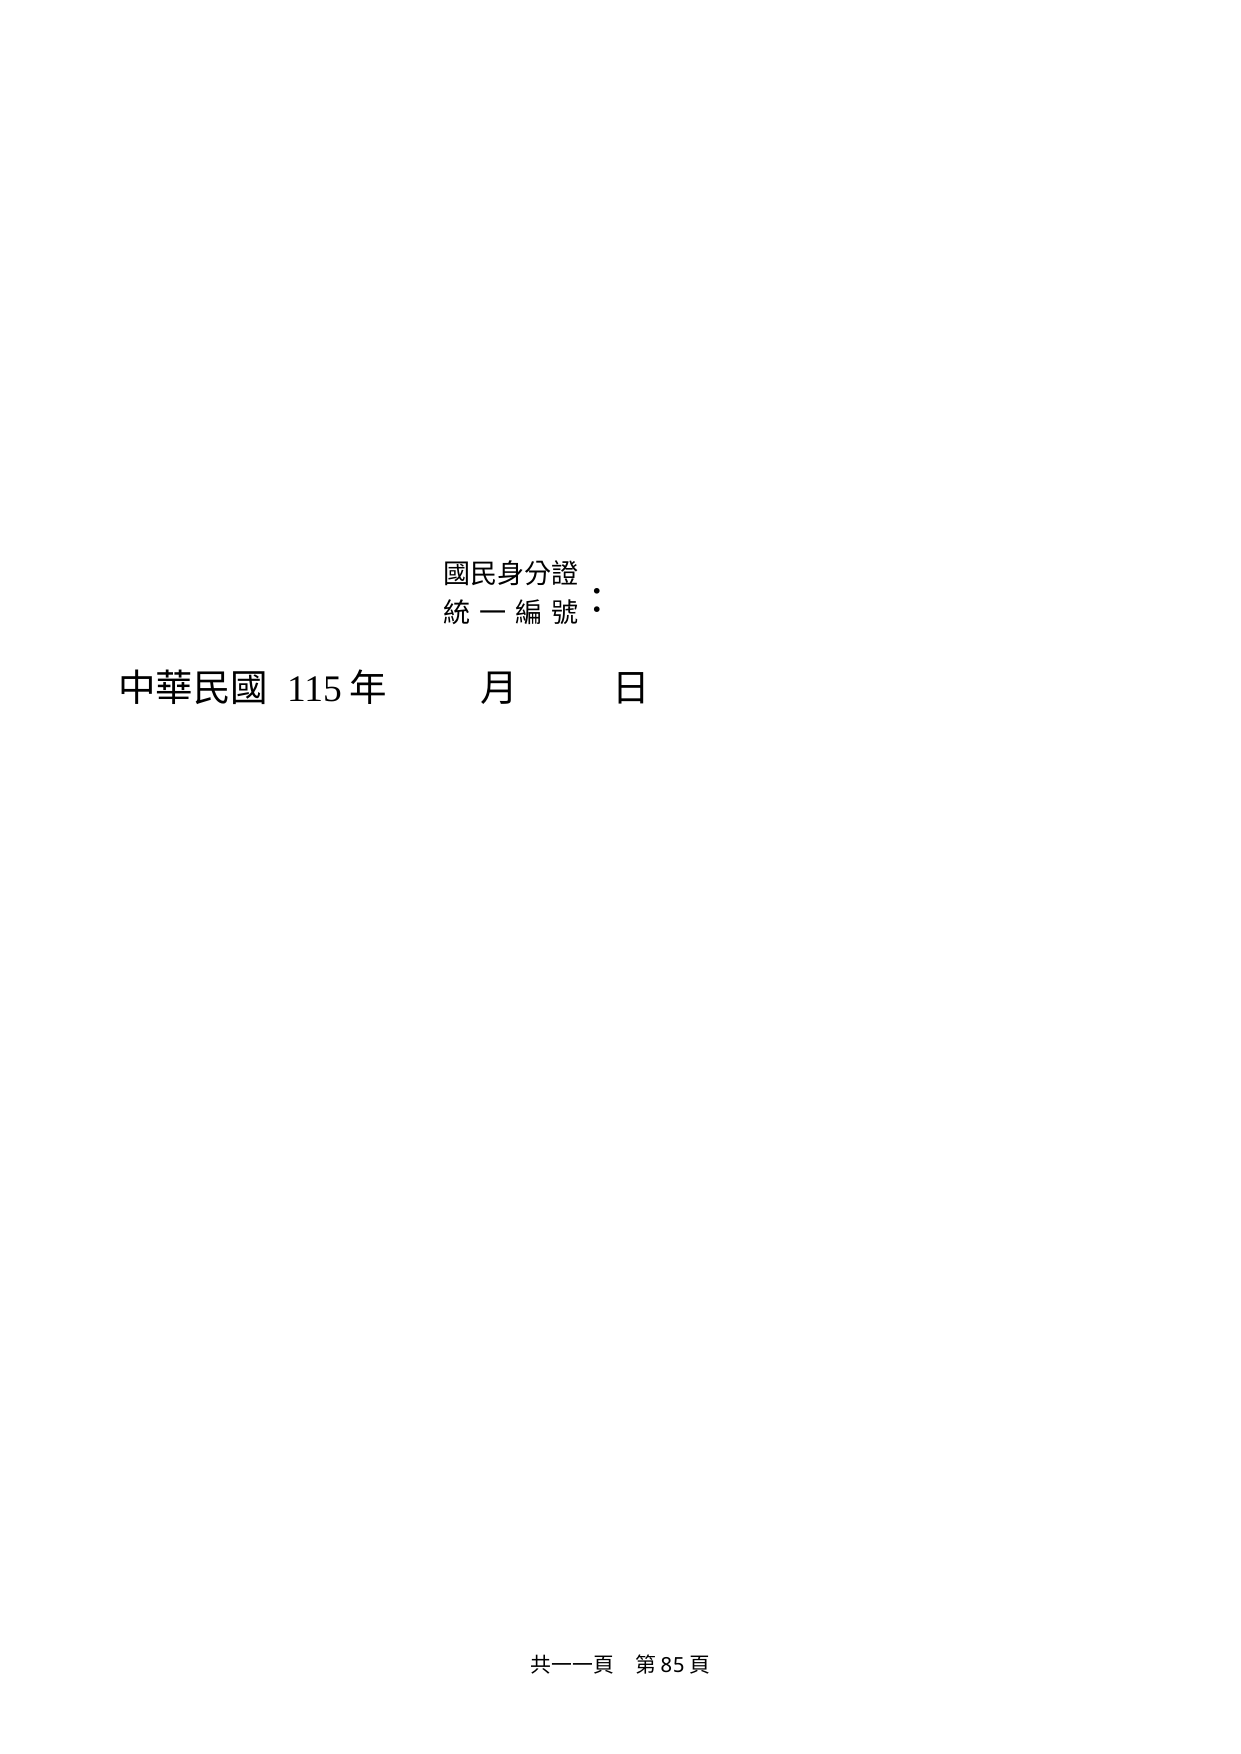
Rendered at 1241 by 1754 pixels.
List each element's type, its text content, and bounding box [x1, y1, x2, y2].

text 中華民國 115年 月 日 [118, 643, 1122, 706]
text 國民身分證統一編號： [118, 518, 1122, 643]
